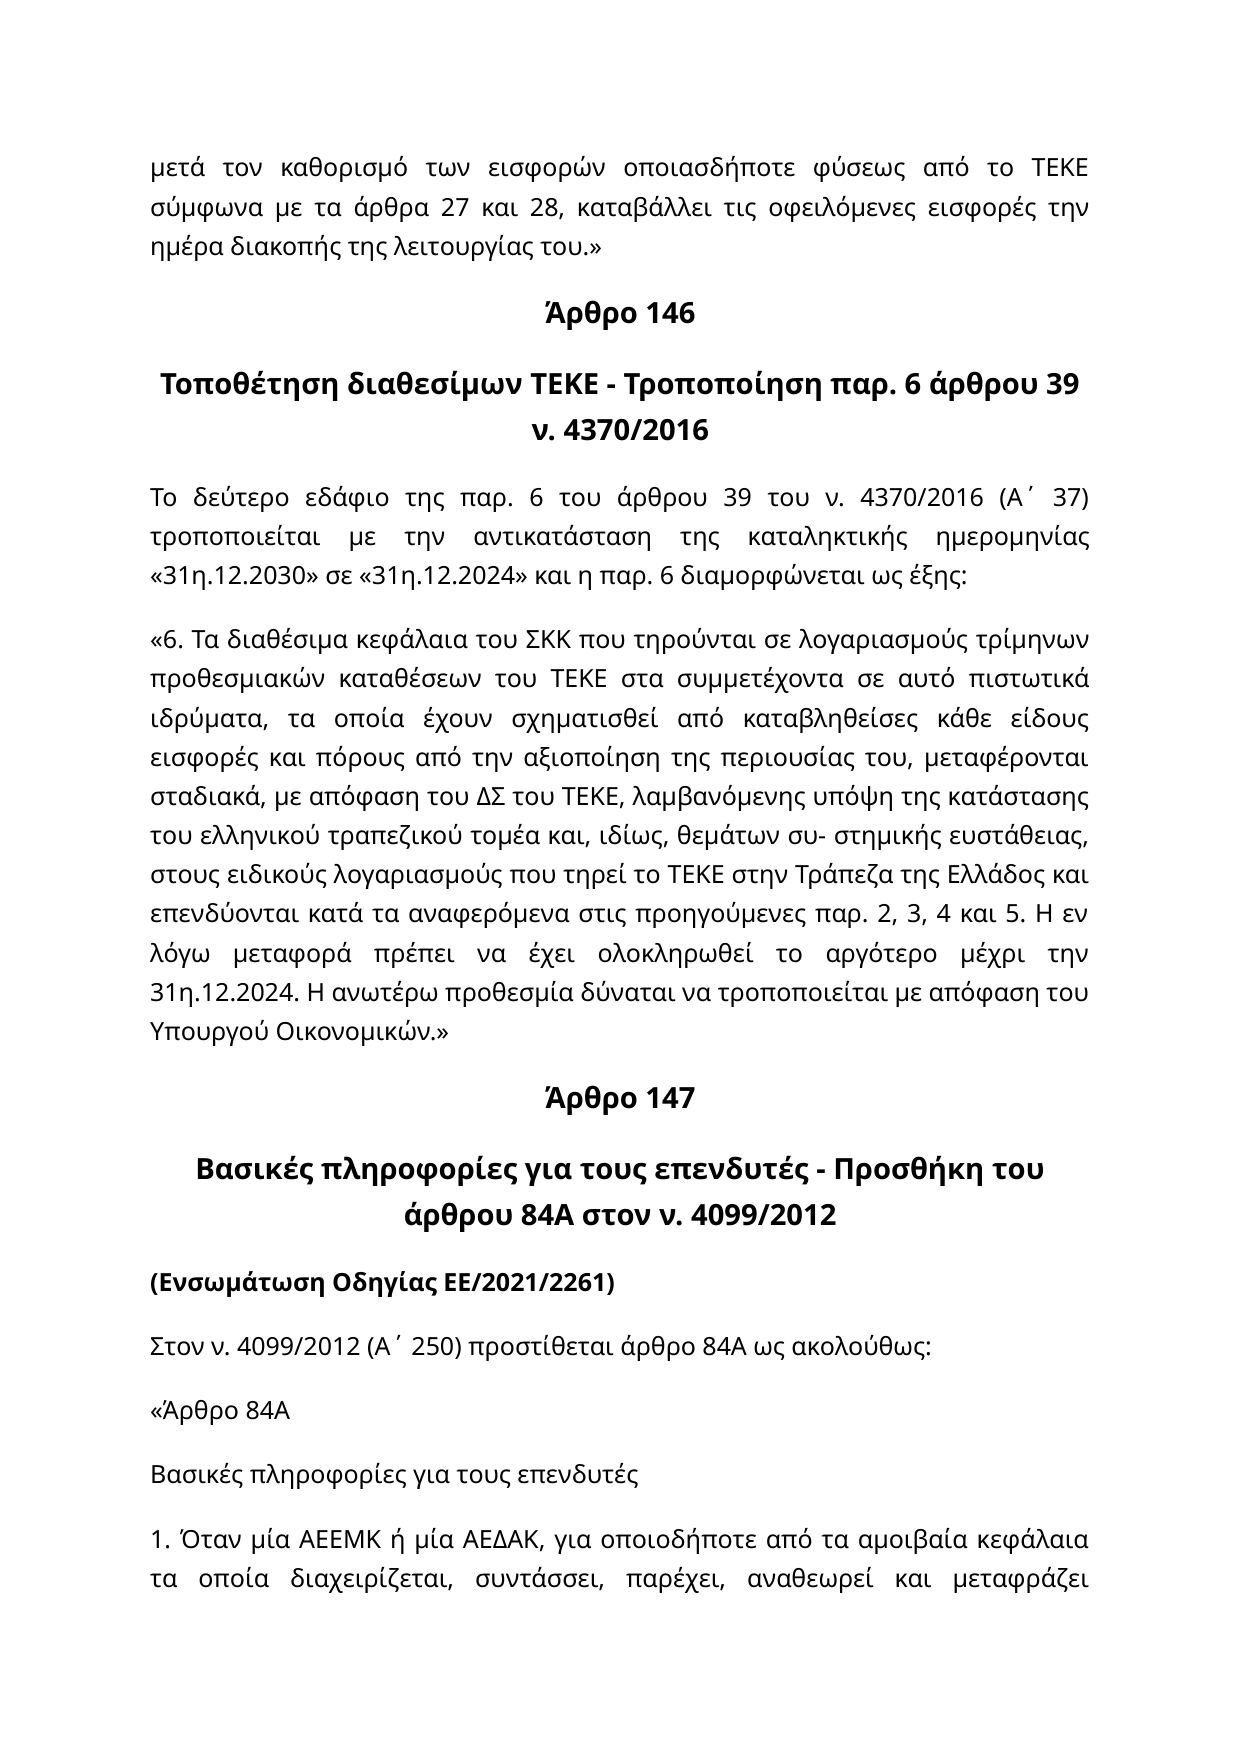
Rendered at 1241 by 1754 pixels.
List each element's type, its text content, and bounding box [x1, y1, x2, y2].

text Βασικές πληροφορίες για τους επενδυτές [150, 1457, 1090, 1491]
text Στον ν. 4099/2012 (Α΄ 250) προστίθεται άρθρο 84Α ως ακολούθως: [150, 1329, 1090, 1363]
text (Ενσωμάτωση Οδηγίας ΕΕ/2021/2261) [150, 1264, 1090, 1299]
text 1. Όταν μία ΑΕΕΜΚ ή μία ΑΕΔΑΚ, για οποιοδήποτε από τα αμοιβαία κεφάλαια τα οποία διαχειρίζεται, συντάσσει, παρέχει, αναθεωρεί και μεταφράζει [150, 1521, 1090, 1594]
text Το δεύτερο εδάφιο της παρ. 6 του άρθρου 39 του ν. 4370/2016 (Α΄ 37) τροποποιείται με την αντικατάσταση της καταληκτικής ημερομηνίας «31η.12.2030» σε «31η.12.2024» και η παρ. 6 διαμορφώνεται ως έξης: [150, 479, 1090, 592]
subtitle Τοποθέτηση διαθεσίμων ΤΕΚΕ - Τροποποίηση παρ. 6 άρθρου 39 ν. 4370/2016 [150, 363, 1090, 448]
subtitle Άρθρο 147 [150, 1078, 1090, 1117]
text «6. Τα διαθέσιμα κεφάλαια του ΣΚΚ που τηρούνται σε λογαριασμούς τρίμηνων προθεσμιακών καταθέσεων του ΤΕΚΕ στα συμμετέχοντα σε αυτό πιστωτικά ιδρύματα, τα οποία έχουν σχηματισθεί από καταβληθείσες κάθε είδους εισφορές και πόρους από την αξιοποίηση της περιουσίας του, μεταφέρονται σταδιακά, με απόφαση του ΔΣ του ΤΕΚΕ, λαμβανόμενης υπόψη της κατάστασης του ελληνικού τραπεζικού τομέα και, ιδίως, θεμάτων συ- στημικής ευστάθειας, στους ειδικούς λογαριασμούς που τηρεί το ΤΕΚΕ στην Τράπεζα της Ελλάδος και επενδύονται κατά τα αναφερόμενα στις προηγούμενες παρ. 2, 3, 4 και 5. Η εν λόγω μεταφορά πρέπει να έχει ολοκληρωθεί το αργότερο μέχρι την 31η.12.2024. Η ανωτέρω προθεσμία δύναται να τροποποιείται με απόφαση του Υπουργού Οικονομικών.» [150, 622, 1090, 1048]
subtitle Βασικές πληροφορίες για τους επενδυτές - Προσθήκη του άρθρου 84Α στον ν. 4099/2012 [150, 1148, 1090, 1234]
subtitle Άρθρο 146 [150, 292, 1090, 332]
text «Άρθρο 84Α [150, 1393, 1090, 1427]
text μετά τον καθορισμό των εισφορών οποιασδήποτε φύσεως από το ΤΕΚΕ σύμφωνα με τα άρθρα 27 και 28, καταβάλλει τις οφειλόμενες εισφορές την ημέρα διακοπής της λειτουργίας του.» [150, 150, 1090, 262]
